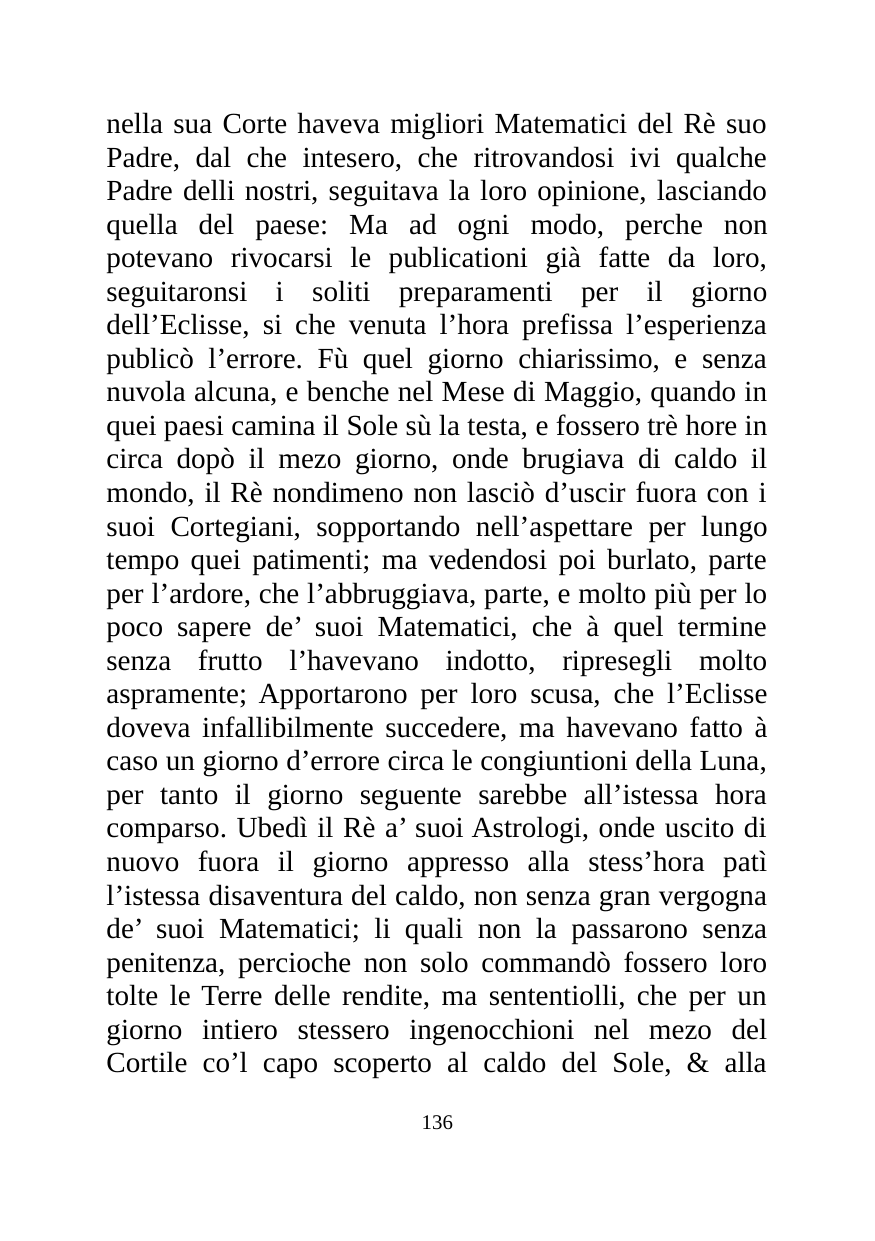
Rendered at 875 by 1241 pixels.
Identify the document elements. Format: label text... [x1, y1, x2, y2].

text nella sua Corte haveva migliori Matematici del Rè suo Padre, dal che intesero, che ritrovandosi ivi qualche Padre delli nostri, seguitava la loro opinione, lasciando quella del paese: Ma ad ogni modo, perche non potevano rivocarsi le publicationi già fatte da loro, seguitaronsi i soliti preparamenti per il giorno dell’Eclisse, si che venuta l’hora prefissa l’esperienza publicò l’errore. Fù quel giorno chiarissimo, e senza nuvola alcuna, e benche nel Mese di Maggio, quando in quei paesi camina il Sole sù la testa, e fossero trè hore in circa dopò il mezo giorno, onde brugiava di caldo il mondo, il Rè nondimeno non lasciò d’uscir fuora con i suoi Cortegiani, sopportando nell’aspettare per lungo tempo quei patimenti; ma vedendosi poi burlato, parte per l’ardore, che l’abbruggiava, parte, e molto più per lo poco sapere de’ suoi Matematici, che à quel termine senza frutto l’havevano indotto, ripresegli molto aspramente; Apportarono per loro scusa, che l’Eclisse doveva infallibilmente succedere, ma havevano fatto à caso un giorno d’errore circa le congiuntioni della Luna, per tanto il giorno seguente sarebbe all’istessa hora comparso. Ubedì il Rè a’ suoi Astrologi, onde uscito di nuovo fuora il giorno appresso alla stess’hora patì l’istessa disaventura del caldo, non senza gran vergogna de’ suoi Matematici; li quali non la passarono senza penitenza, percioche non solo commandò fossero loro tolte le Terre delle rendite, ma sententiolli, che per un giorno intiero stessero ingenocchioni nel mezo del Cortile co’l capo scoperto al caldo del Sole, & alla [106, 106, 768, 1079]
